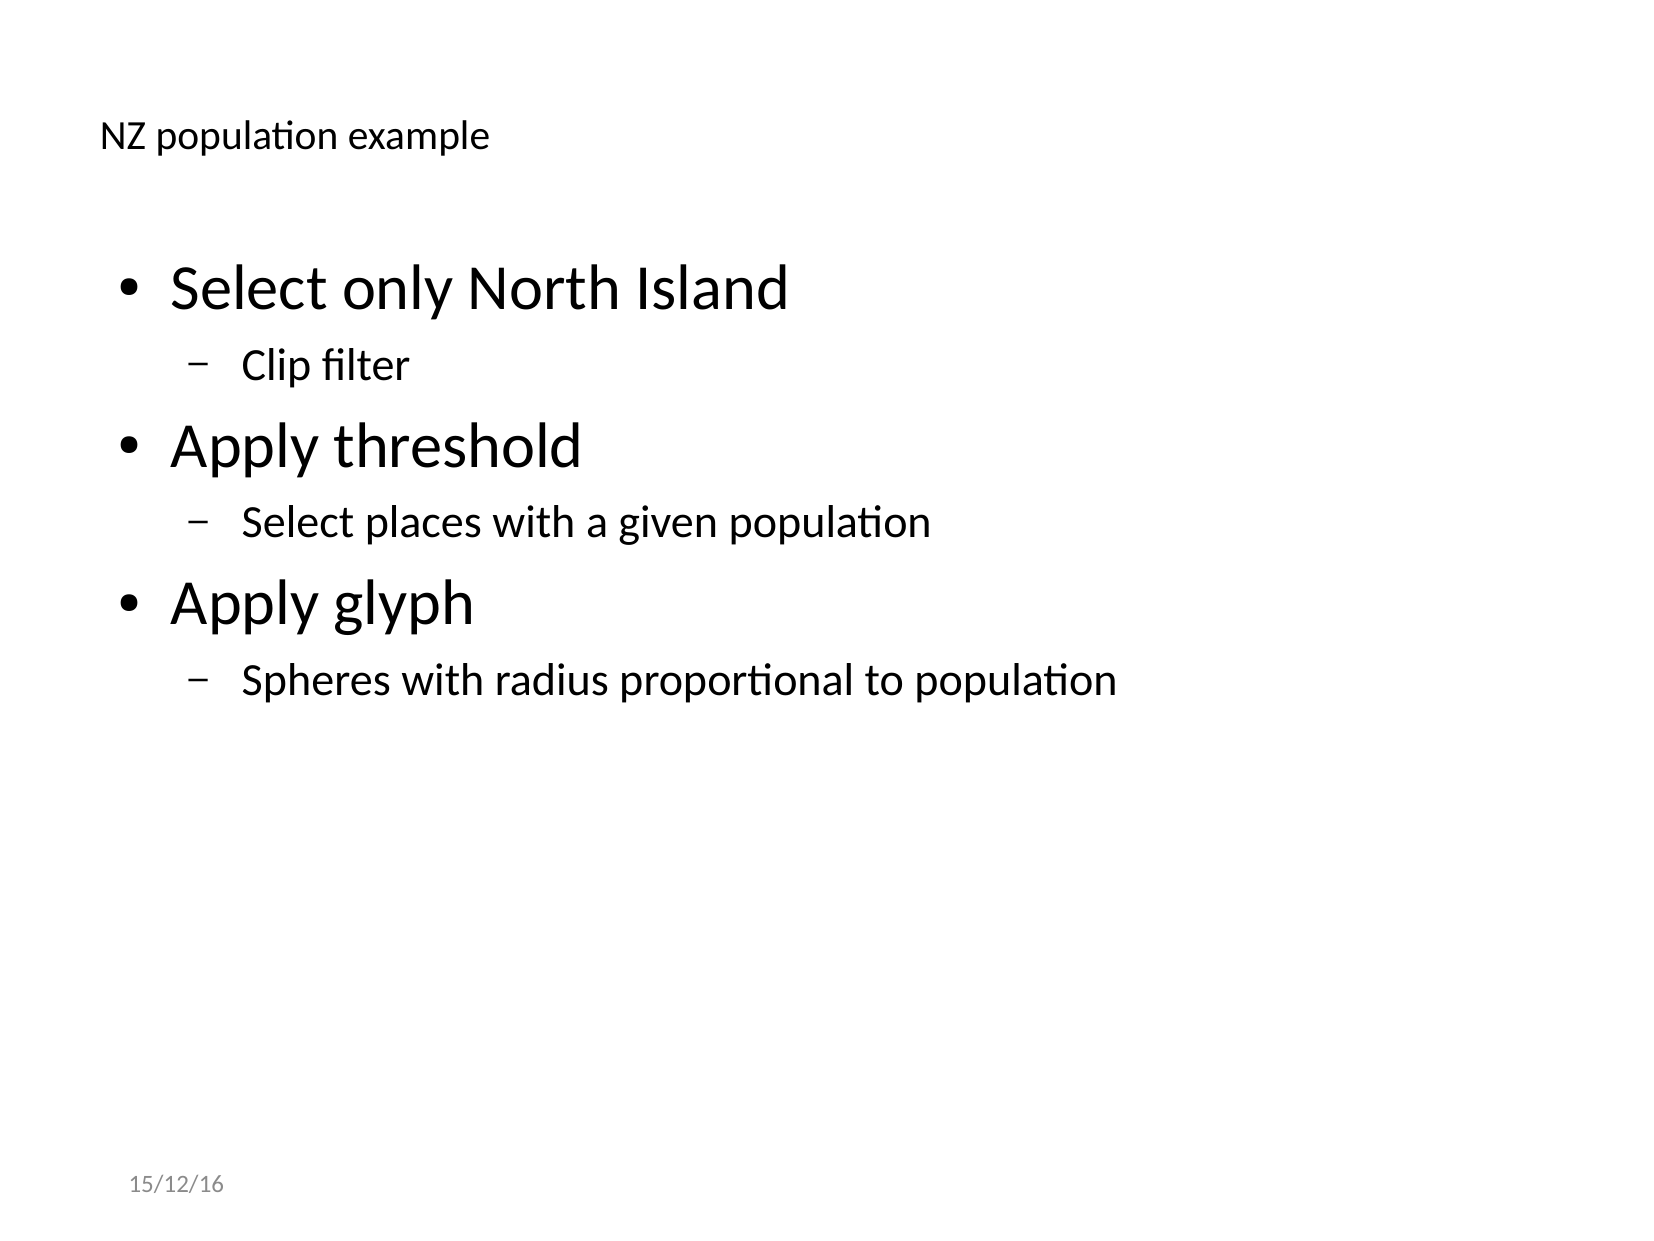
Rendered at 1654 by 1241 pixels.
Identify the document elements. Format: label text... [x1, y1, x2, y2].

list Select only North Island Clip filter Apply threshold Select places with a given population Apply glyph Spheres with radius proportional to population [99, 263, 1654, 916]
title NZ population example [99, 44, 1654, 233]
